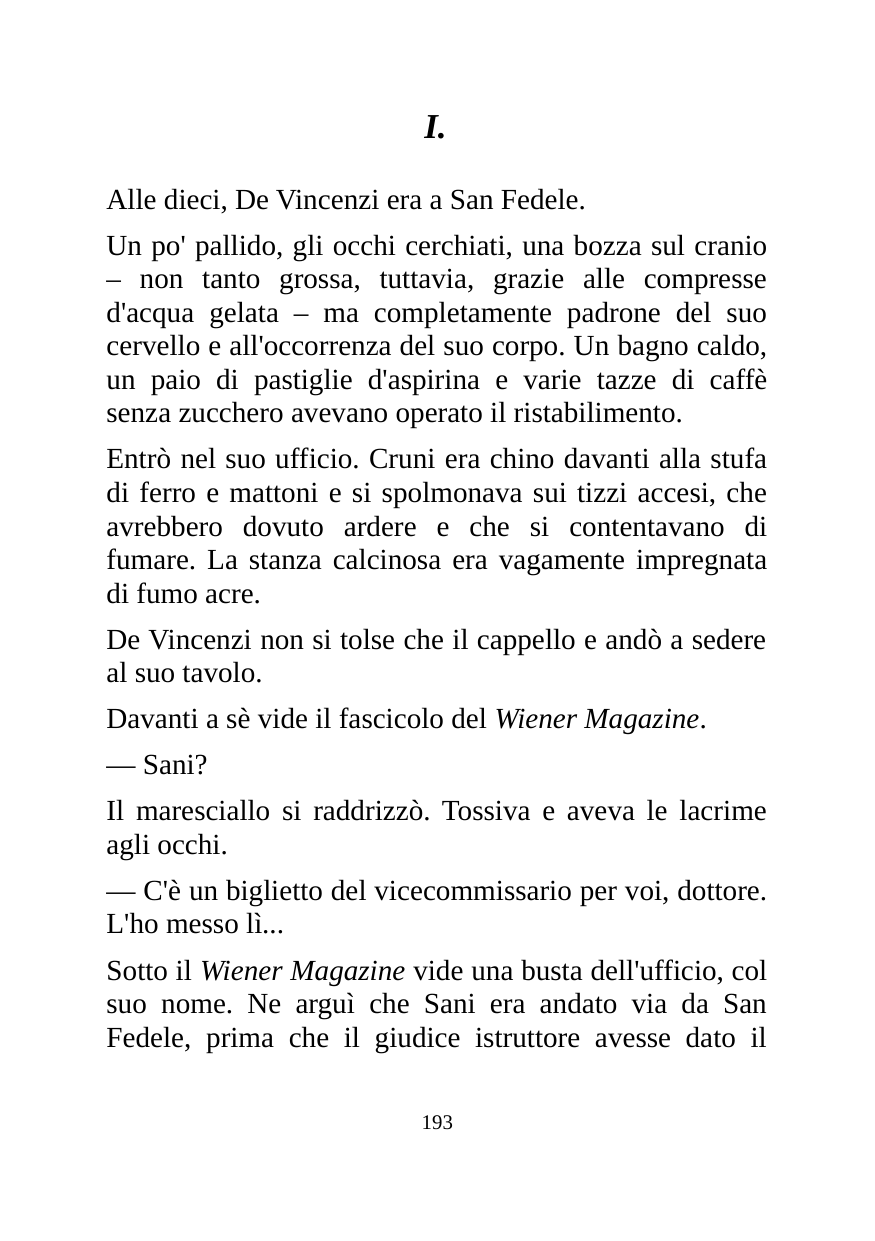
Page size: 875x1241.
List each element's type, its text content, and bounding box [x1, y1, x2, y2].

subtitle I. [106, 106, 768, 146]
text Entrò nel suo ufficio. Cruni era chino davanti alla stufa di ferro e mattoni e si spolmonava sui tizzi accesi, che avrebbero dovuto ardere e che si contentavano di fumare. La stanza calcinosa era vagamente impregnata di fumo acre. [106, 442, 768, 609]
text Alle dieci, De Vincenzi era a San Fedele. [106, 182, 768, 215]
text Sotto il Wiener Magazine vide una busta dell'ufficio, col suo nome. Ne arguì che Sani era andato via da San Fedele, prima che il giudice istruttore avesse dato il [106, 953, 768, 1053]
text De Vincenzi non si tolse che il cappello e andò a sedere al suo tavolo. [106, 622, 768, 689]
text Davanti a sè vide il fascicolo del Wiener Magazine. [106, 701, 768, 735]
text — C'è un biglietto del vicecommissario per voi, dottore. L'ho messo lì... [106, 873, 768, 940]
text — Sani? [106, 747, 768, 781]
text Il maresciallo si raddrizzò. Tossiva e aveva le lacrime agli occhi. [106, 793, 768, 861]
text Un po' pallido, gli occhi cerchiati, una bozza sul cranio – non tanto grossa, tuttavia, grazie alle compresse d'acqua gelata – ma completamente padrone del suo cervello e all'occorrenza del suo corpo. Un bagno caldo, un paio di pastiglie d'aspirina e varie tazze di caffè senza zucchero avevano operato il ristabilimento. [106, 228, 768, 429]
